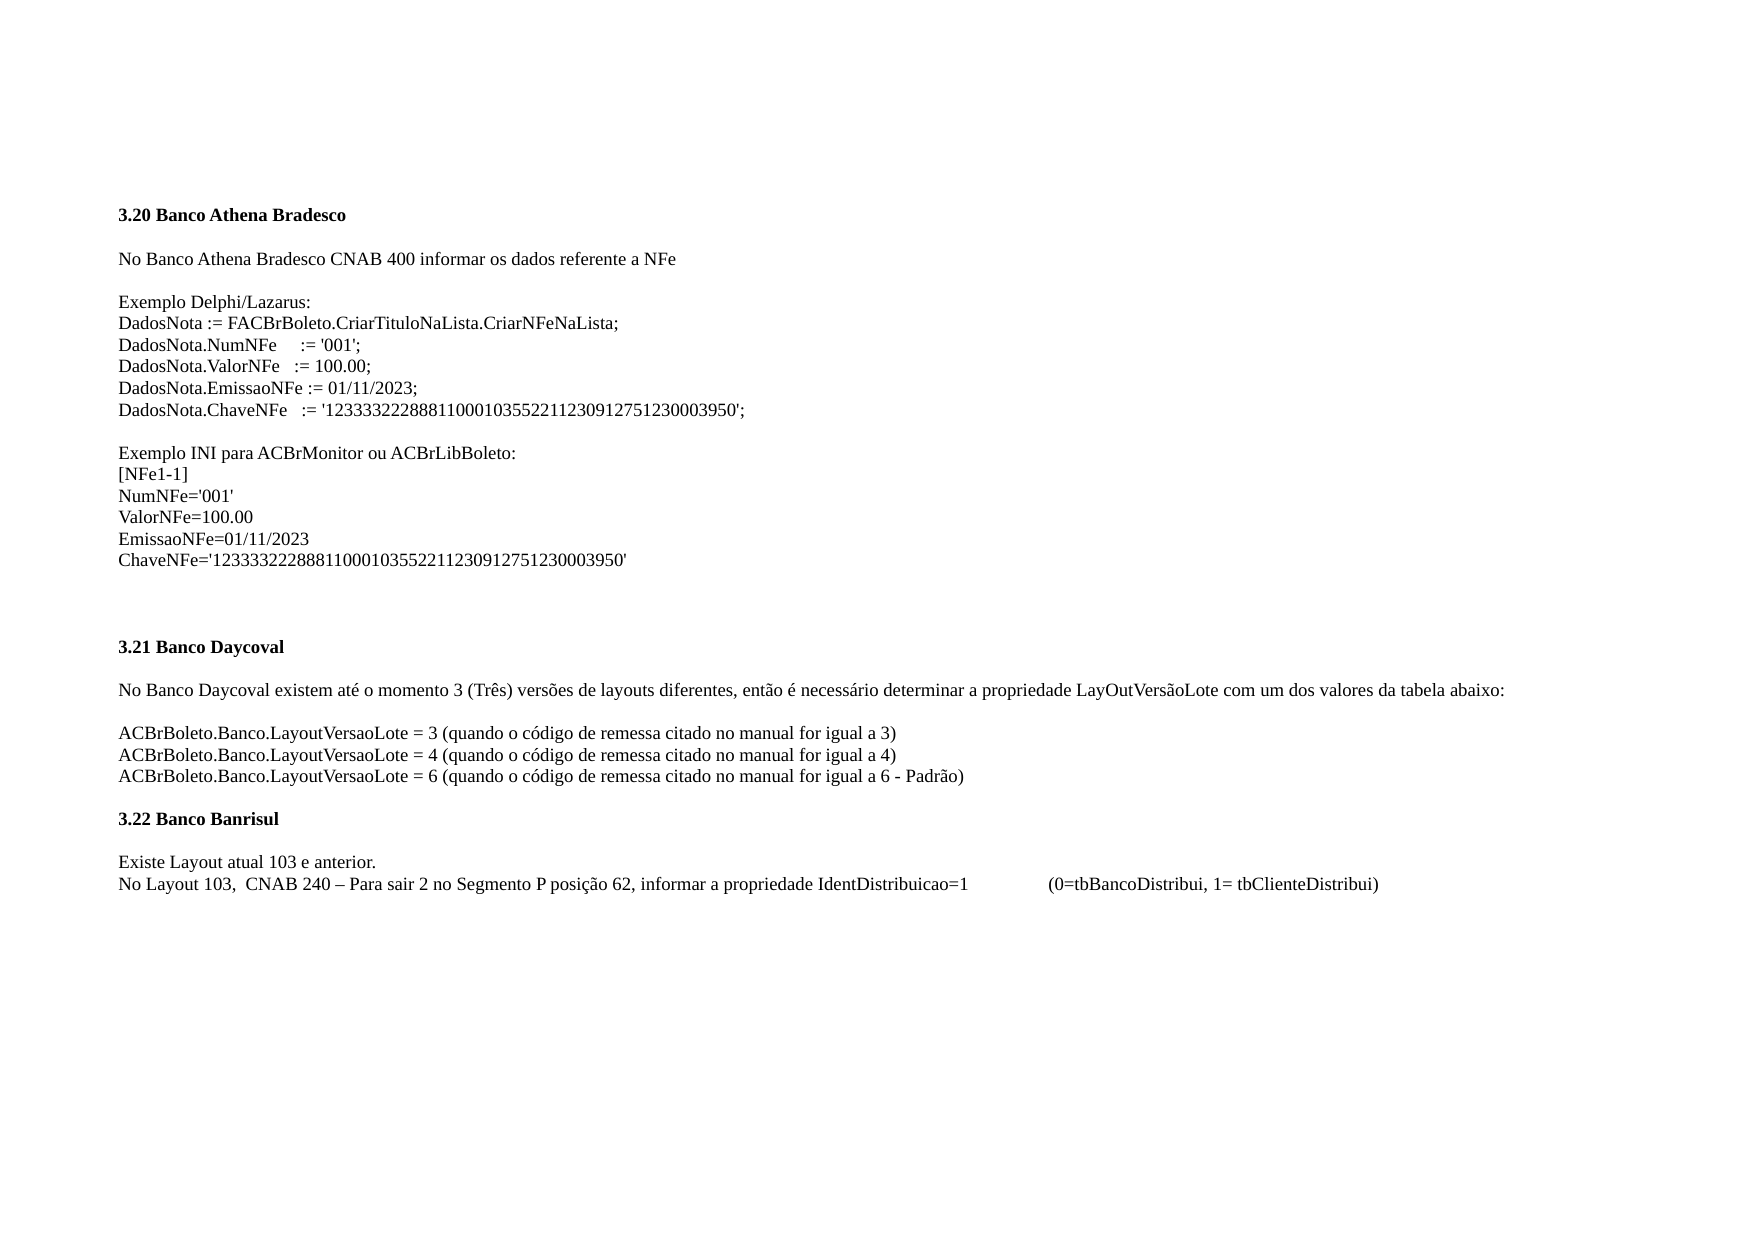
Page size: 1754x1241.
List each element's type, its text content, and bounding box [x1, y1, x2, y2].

text [NFe1-1] [118, 463, 1636, 485]
text ACBrBoleto.Banco.LayoutVersaoLote = 4 (quando o código de remessa citado no manual for igual a 4) [118, 743, 1636, 765]
text DadosNota.NumNFe := '001'; [118, 334, 1636, 355]
text ChaveNFe='12333322288811000103552211230912751230003950' [118, 549, 1636, 571]
text Exemplo Delphi/Lazarus: DadosNota := FACBrBoleto.CriarTituloNaLista.CriarNFeNaLista; [118, 291, 1636, 334]
text 3.21 Banco Daycoval No Banco Daycoval existem até o momento 3 (Três) versões de layouts diferentes, então é necessário determinar a propriedade LayOutVersãoLote com um dos valores da tabela abaixo: ACBrBoleto.Banco.LayoutVersaoLote = 3 (quando o código de remessa citado no manual for igual a 3) [118, 636, 1636, 743]
text DadosNota.ValorNFe := 100.00; [118, 355, 1636, 377]
text ACBrBoleto.Banco.LayoutVersaoLote = 6 (quando o código de remessa citado no manual for igual a 6 - Padrão) 3.22 Banco Banrisul Existe Layout atual 103 e anterior. No Layout 103, CNAB 240 – Para sair 2 no Segmento P posição 62, informar a propriedade IdentDistribuicao=1 (0=tbBancoDistribui, 1= tbClienteDistribui) [118, 765, 1636, 894]
text 3.20 Banco Athena Bradesco No Banco Athena Bradesco CNAB 400 informar os dados referente a NFe [118, 204, 1636, 269]
text ValorNFe=100.00 [118, 506, 1636, 528]
text DadosNota.EmissaoNFe := 01/11/2023; [118, 377, 1636, 398]
text Exemplo INI para ACBrMonitor ou ACBrLibBoleto: [118, 442, 1636, 463]
text EmissaoNFe=01/11/2023 [118, 528, 1636, 549]
text NumNFe='001' [118, 485, 1636, 506]
text DadosNota.ChaveNFe := '12333322288811000103552211230912751230003950'; [118, 398, 1636, 420]
